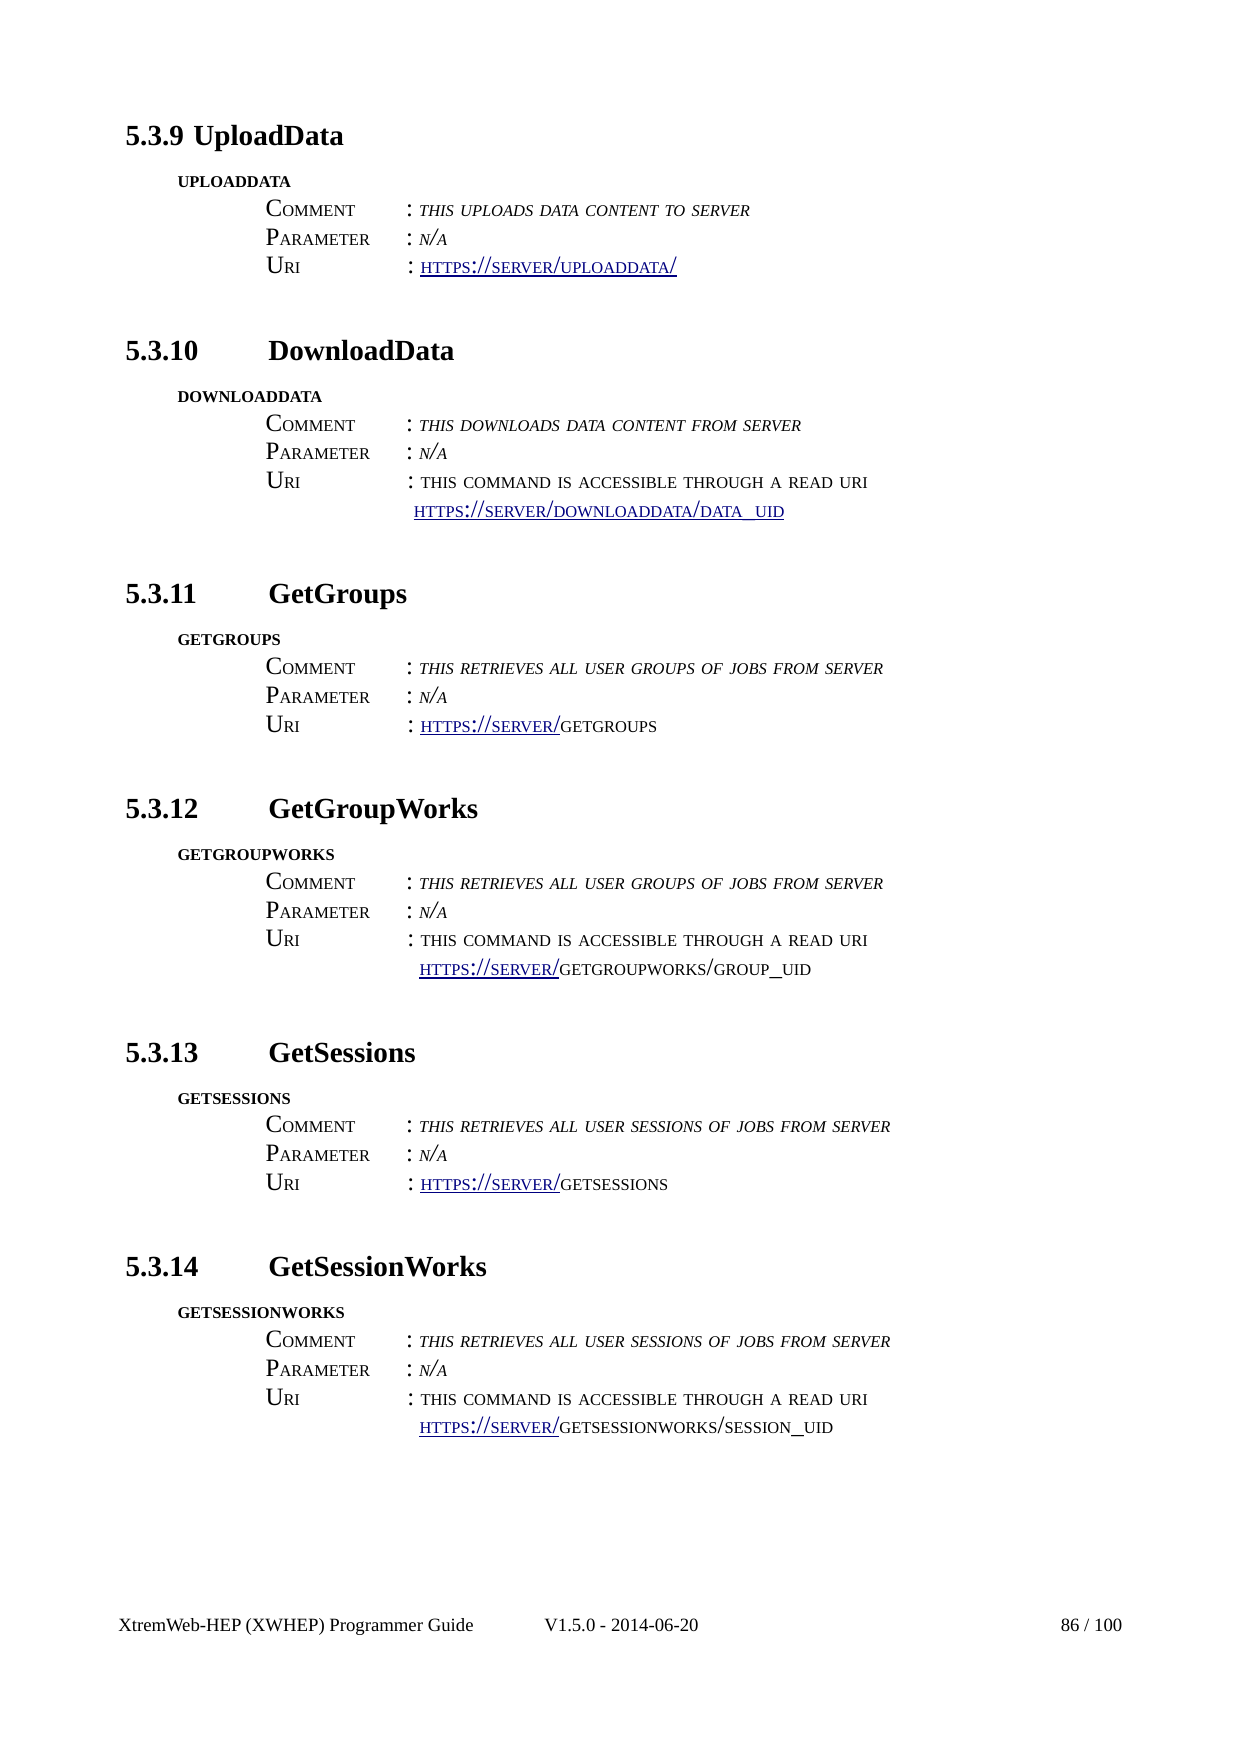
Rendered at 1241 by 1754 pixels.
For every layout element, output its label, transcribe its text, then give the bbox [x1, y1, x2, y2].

text Uri : this command is accessible through a read uri [265, 923, 1122, 952]
text Uri : https://server/getsessions [265, 1167, 1122, 1196]
text Comment : this uploads data content to server [265, 193, 1122, 222]
text downloaddata [177, 379, 1122, 408]
text getsessions [177, 1081, 1122, 1109]
subtitle DownloadData [118, 333, 1122, 366]
text https://server/getsessionworks/session_uid [266, 1411, 1122, 1439]
text Parameter : n/a [265, 680, 1122, 709]
text Parameter : n/a [265, 222, 1122, 250]
text Comment : this retrieves all user sessions of jobs from server [265, 1324, 1122, 1353]
text Parameter : n/a [265, 1353, 1122, 1382]
subtitle GetGroups [118, 576, 1122, 610]
text uploaddata [177, 164, 1122, 193]
text Parameter : n/a [265, 1138, 1122, 1167]
subtitle GetSessions [118, 1035, 1122, 1068]
text getgroupworks [177, 837, 1122, 866]
text Parameter : n/a [265, 436, 1122, 465]
text Uri : https://server/getgroups [265, 709, 1122, 737]
text Comment : this retrieves all user groups of jobs from server [265, 651, 1122, 680]
text Comment : this retrieves all user groups of jobs from server [265, 866, 1122, 895]
text getgroups [177, 622, 1122, 651]
text https://server/downloaddata/data_uid [413, 494, 1122, 523]
text Parameter : n/a [265, 895, 1122, 923]
text Comment : this downloads data content from server [265, 408, 1122, 436]
text getsessionworks [177, 1296, 1122, 1324]
text https://server/getgroupworks/group_uid [266, 952, 1122, 981]
text Uri : https://server/uploaddata/ [266, 250, 1122, 279]
text Uri : this command is accessible through a read uri [265, 1382, 1122, 1411]
text Uri : this command is accessible through a read uri [266, 465, 1122, 494]
subtitle UploadData [118, 118, 1122, 152]
subtitle GetSessionWorks [118, 1249, 1122, 1283]
subtitle GetGroupWorks [118, 791, 1122, 825]
text Comment : this retrieves all user sessions of jobs from server [265, 1109, 1122, 1138]
